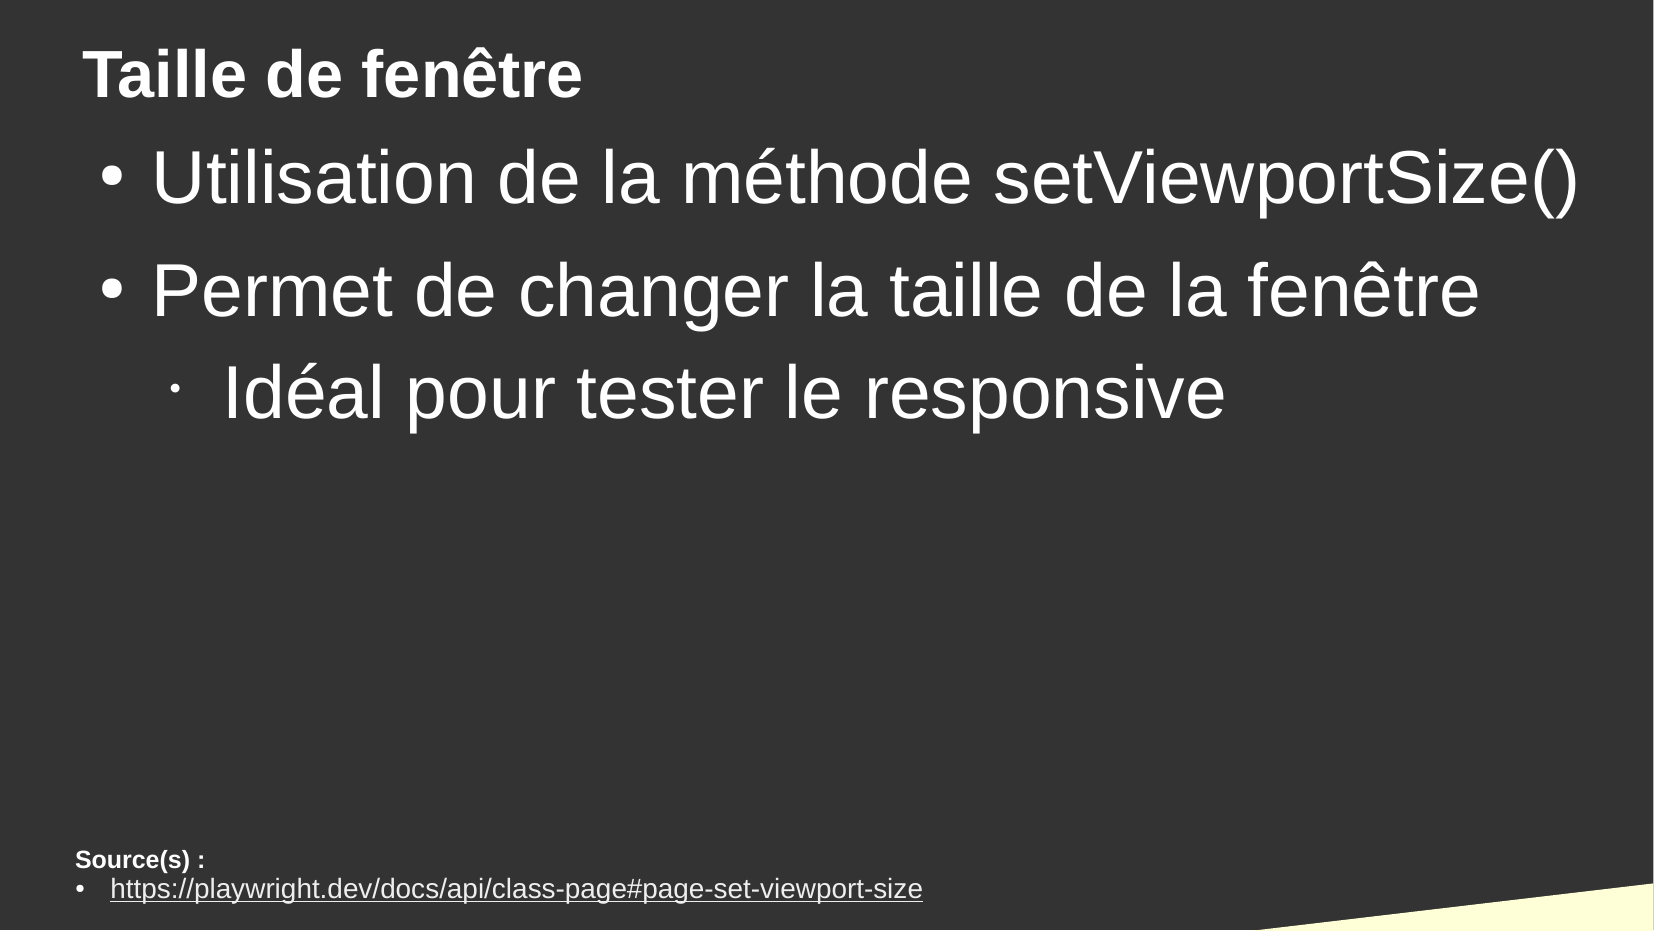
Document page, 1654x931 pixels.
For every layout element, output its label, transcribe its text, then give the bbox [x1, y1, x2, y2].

text_box [1249, 883, 1654, 931]
text_box Source(s) : https://playwright.dev/docs/api/class-page#page-set-viewport-size [60, 826, 1546, 913]
list Utilisation de la méthode setViewportSize() Permet de changer la taille de la fenêtre Idéal pour tester le responsive [80, 135, 1619, 721]
title Taille de fenêtre [82, 37, 1571, 112]
